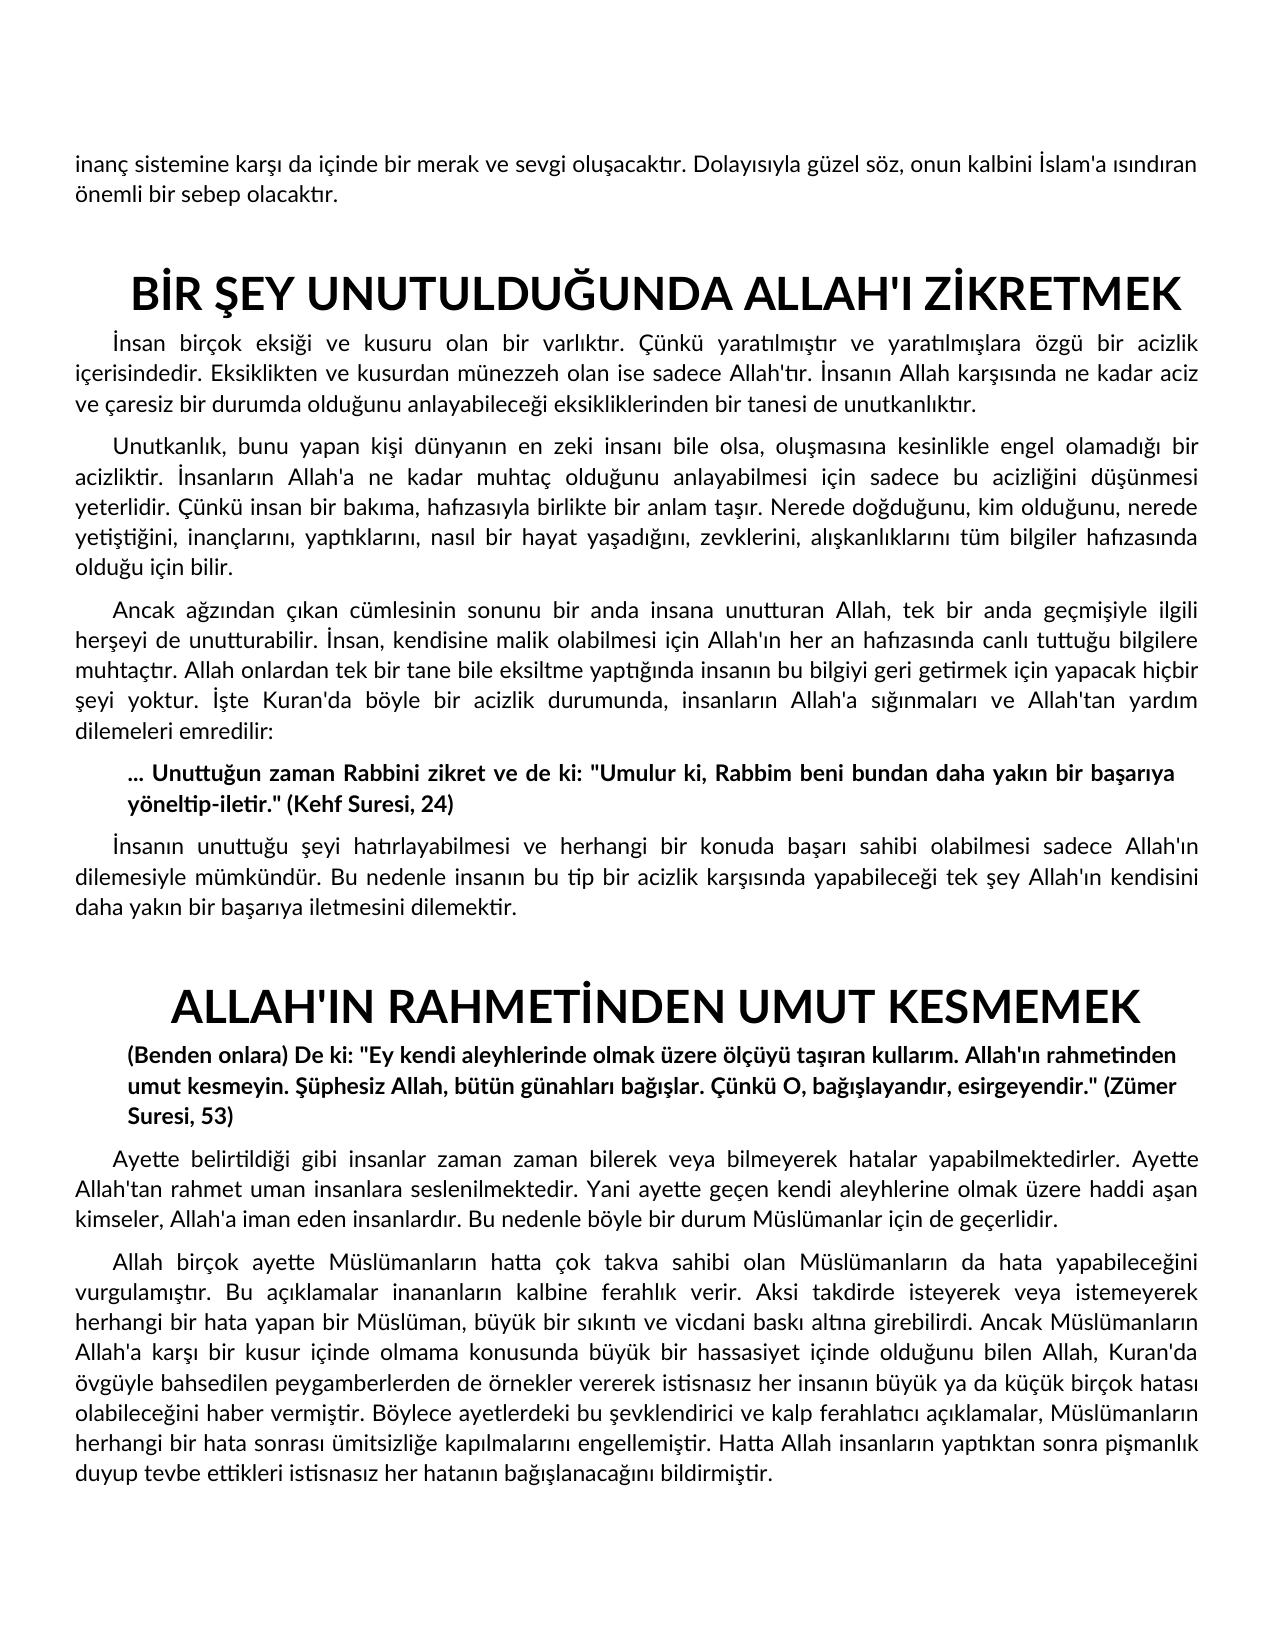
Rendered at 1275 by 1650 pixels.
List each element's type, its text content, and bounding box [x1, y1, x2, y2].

text Ayette belirtildiği gibi insanlar zaman zaman bilerek veya bilmeyerek hatalar yapabilmektedirler. Ayette Allah'tan rahmet uman insanlara seslenilmektedir. Yani ayette geçen kendi aleyhlerine olmak üzere haddi aşan kimseler, Allah'a iman eden insanlardır. Bu nedenle böyle bir durum Müslümanlar için de geçerlidir. [75, 1144, 1200, 1232]
text İnsanın unuttuğu şeyi hatırlayabilmesi ve herhangi bir konuda başarı sahibi olabilmesi sadece Allah'ın dilemesiyle mümkündür. Bu nedenle insanın bu tip bir acizlik karşısında yapabileceği tek şey Allah'ın kendisini daha yakın bir başarıya iletmesini dilemektir. [75, 832, 1200, 920]
subtitle BİR ŞEY UNUTULDUĞUNDA ALLAH'I ZİKRETMEK [112, 266, 1200, 321]
text Unutkanlık, bunu yapan kişi dünyanın en zeki insanı bile olsa, oluşmasına kesinlikle engel olamadığı bir acizliktir. İnsanların Allah'a ne kadar muhtaç olduğunu anlayabilmesi için sadece bu acizliğini düşünmesi yeterlidir. Çünkü insan bir bakıma, hafızasıyla birlikte bir anlam taşır. Nerede doğduğunu, kim olduğunu, nerede yetiştiğini, inançlarını, yaptıklarını, nasıl bir hayat yaşadığını, zevklerini, alışkanlıklarını tüm bilgiler hafızasında olduğu için bilir. [75, 432, 1200, 580]
text Ancak ağzından çıkan cümlesinin sonunu bir anda insana unutturan Allah, tek bir anda geçmişiyle ilgili herşeyi de unutturabilir. İnsan, kendisine malik olabilmesi için Allah'ın her an hafızasında canlı tuttuğu bilgilere muhtaçtır. Allah onlardan tek bir tane bile eksiltme yaptığında insanın bu bilgiyi geri getirmek için yapacak hiçbir şeyi yoktur. İşte Kuran'da böyle bir acizlik durumunda, insanların Allah'a sığınmaları ve Allah'tan yardım dilemeleri emredilir: [75, 596, 1200, 744]
text Allah birçok ayette Müslümanların hatta çok takva sahibi olan Müslümanların da hata yapabileceğini vurgulamıştır. Bu açıklamalar inananların kalbine ferahlık verir. Aksi takdirde isteyerek veya istemeyerek herhangi bir hata yapan bir Müslüman, büyük bir sıkıntı ve vicdani baskı altına girebilirdi. Ancak Müslümanların Allah'a karşı bir kusur içinde olmama konusunda büyük bir hassasiyet içinde olduğunu bilen Allah, Kuran'da övgüyle bahsedilen peygamberlerden de örnekler vererek istisnasız her insanın büyük ya da küçük birçok hatası olabileceğini haber vermiştir. Böylece ayetlerdeki bu şevklendirici ve kalp ferahlatıcı açıklamalar, Müslümanların herhangi bir hata sonrası ümitsizliğe kapılmalarını engellemiştir. Hatta Allah insanların yaptıktan sonra pişmanlık duyup tevbe ettikleri istisnasız her hatanın bağışlanacağını bildirmiştir. [75, 1247, 1200, 1486]
text inanç sistemine karşı da içinde bir merak ve sevgi oluşacaktır. Dolayısıyla güzel söz, onun kalbini İslam'a ısındıran önemli bir sebep olacaktır. [75, 150, 1200, 208]
text ... Unuttuğun zaman Rabbini zikret ve de ki: "Umulur ki, Rabbim beni bundan daha yakın bir başarıya yöneltip-iletir." (Kehf Suresi, 24) [127, 759, 1177, 817]
text İnsan birçok eksiği ve kusuru olan bir varlıktır. Çünkü yaratılmıştır ve yaratılmışlara özgü bir acizlik içerisindedir. Eksiklikten ve kusurdan münezzeh olan ise sadece Allah'tır. İnsanın Allah karşısında ne kadar aciz ve çaresiz bir durumda olduğunu anlayabileceği eksikliklerinden bir tanesi de unutkanlıktır. [75, 329, 1200, 417]
text (Benden onlara) De ki: "Ey kendi aleyhlerinde olmak üzere ölçüyü taşıran kullarım. Allah'ın rahmetinden umut kesmeyin. Şüphesiz Allah, bütün günahları bağışlar. Çünkü O, bağışlayandır, esirgeyendir." (Zümer Suresi, 53) [127, 1041, 1177, 1129]
subtitle ALLAH'IN RAHMETİNDEN UMUT KESMEMEK [112, 978, 1200, 1033]
